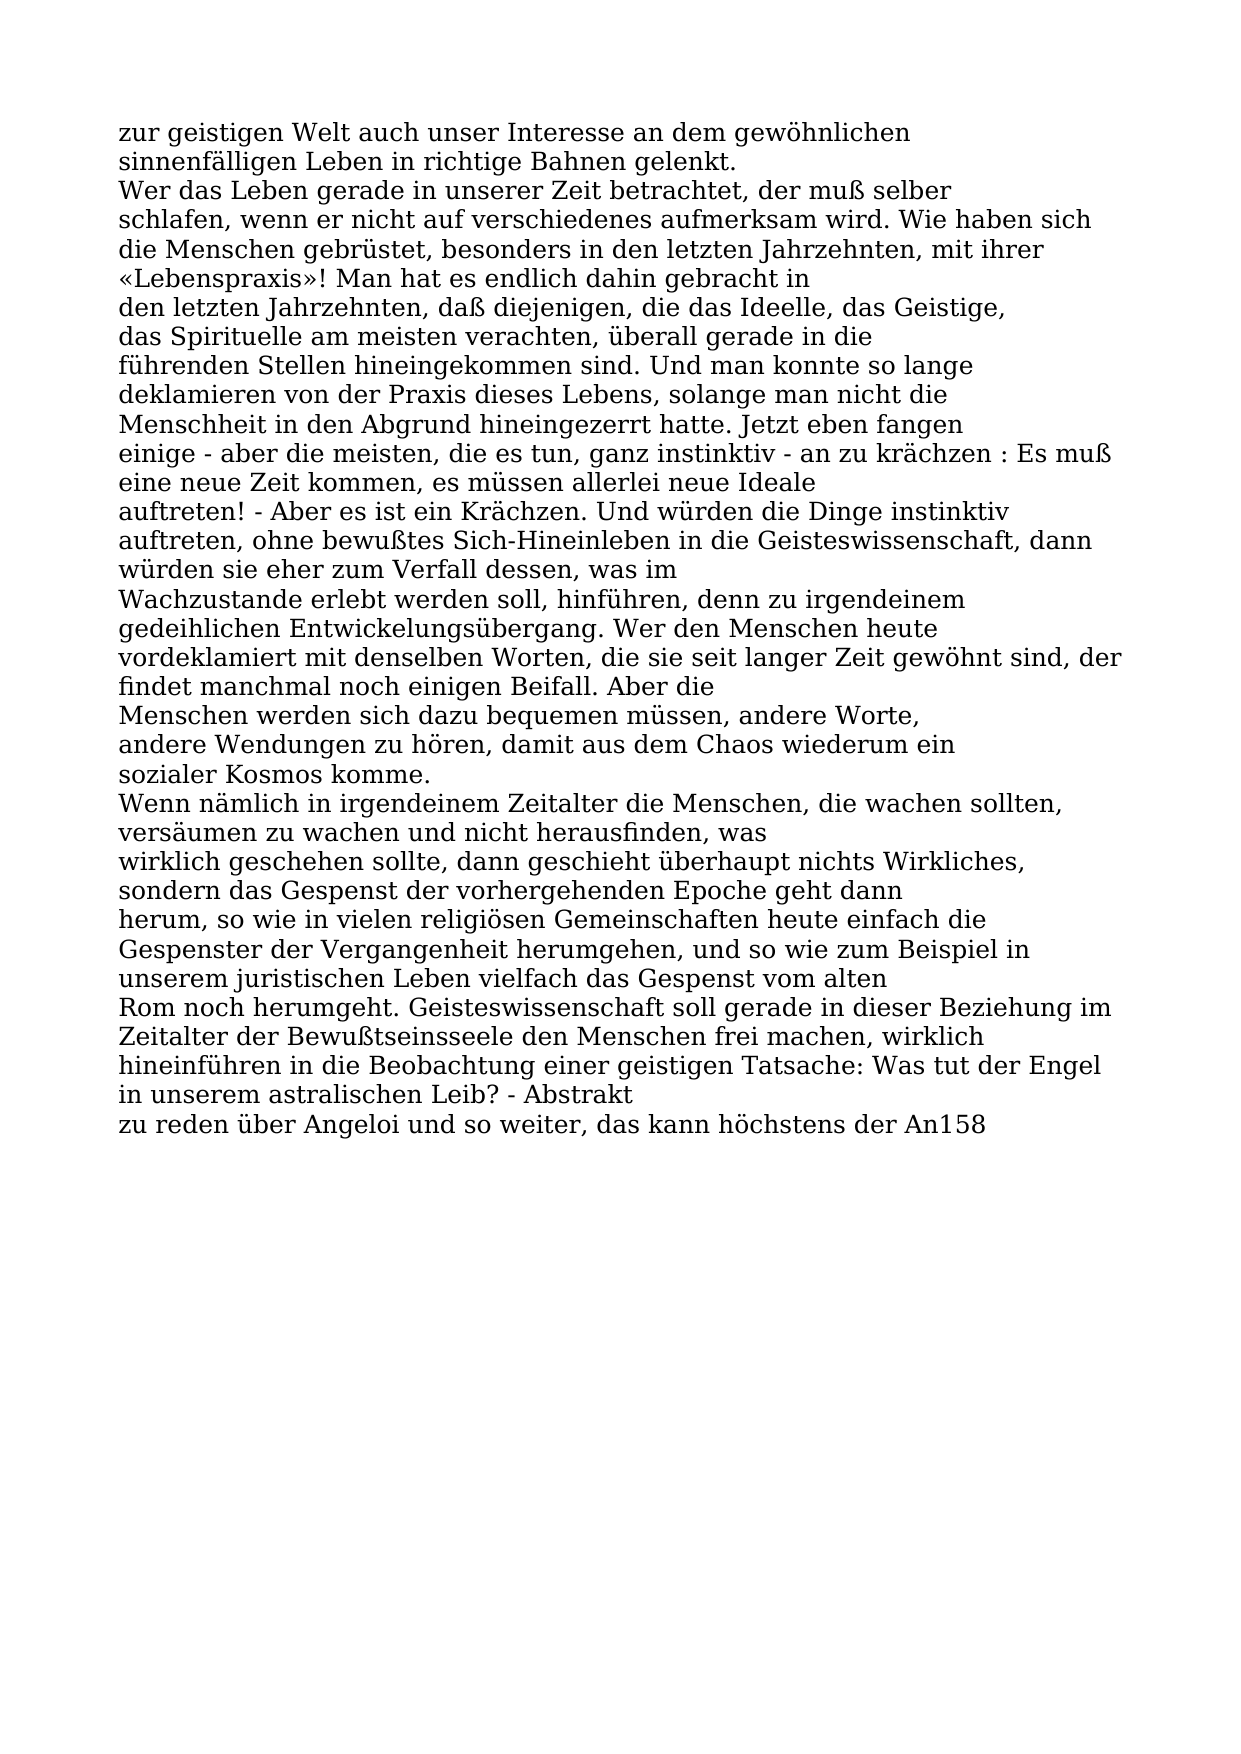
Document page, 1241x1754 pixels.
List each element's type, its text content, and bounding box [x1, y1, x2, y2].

text auftreten! - Aber es ist ein Krächzen. Und würden die Dinge instinktiv auftreten, ohne bewußtes Sich-Hineinleben in die Geisteswissenschaft, dann würden sie eher zum Verfall dessen, was im [118, 497, 1122, 585]
text führenden Stellen hineingekommen sind. Und man konnte so lange [118, 351, 1122, 381]
text schlafen, wenn er nicht auf verschiedenes aufmerksam wird. Wie haben sich die Menschen gebrüstet, besonders in den letzten Jahrzehnten, mit ihrer «Lebenspraxis»! Man hat es endlich dahin gebracht in [118, 206, 1122, 293]
text Menschen werden sich dazu bequemen müssen, andere Worte, [118, 701, 1122, 731]
text gedeihlichen Entwickelungsübergang. Wer den Menschen heute [118, 614, 1122, 643]
text einige - aber die meisten, die es tun, ganz instinktiv - an zu krächzen : Es muß eine neue Zeit kommen, es müssen allerlei neue Ideale [118, 439, 1122, 497]
text sinnenfälligen Leben in richtige Bahnen gelenkt. [118, 147, 1122, 176]
text herum, so wie in vielen religiösen Gemeinschaften heute einfach die [118, 906, 1122, 935]
text Rom noch herumgeht. Geisteswissenschaft soll gerade in dieser Beziehung im Zeitalter der Bewußtseinsseele den Menschen frei machen, wirklich hineinführen in die Beobachtung einer geistigen Tatsache: Was tut der Engel in unserem astralischen Leib? - Abstrakt [118, 993, 1122, 1110]
text Wachzustande erlebt werden soll, hinführen, denn zu irgendeinem [118, 585, 1122, 614]
text Menschheit in den Abgrund hineingezerrt hatte. Jetzt eben fangen [118, 410, 1122, 439]
text das Spirituelle am meisten verachten, überall gerade in die [118, 322, 1122, 351]
text zur geistigen Welt auch unser Interesse an dem gewöhnlichen [118, 118, 1122, 147]
text deklamieren von der Praxis dieses Lebens, solange man nicht die [118, 381, 1122, 410]
text Gespenster der Vergangenheit herumgehen, und so wie zum Beispiel in unserem juristischen Leben vielfach das Gespenst vom alten [118, 935, 1122, 993]
text Wenn nämlich in irgendeinem Zeitalter die Menschen, die wachen sollten, versäumen zu wachen und nicht herausfinden, was [118, 789, 1122, 847]
text sozialer Kosmos komme. [118, 760, 1122, 789]
text Wer das Leben gerade in unserer Zeit betrachtet, der muß selber [118, 176, 1122, 206]
text wirklich geschehen sollte, dann geschieht überhaupt nichts Wirkliches, sondern das Gespenst der vorhergehenden Epoche geht dann [118, 847, 1122, 906]
text zu reden über Angeloi und so weiter, das kann höchstens der An158 [118, 1110, 1122, 1139]
text vordeklamiert mit denselben Worten, die sie seit langer Zeit gewöhnt sind, der findet manchmal noch einigen Beifall. Aber die [118, 643, 1122, 701]
text den letzten Jahrzehnten, daß diejenigen, die das Ideelle, das Geistige, [118, 293, 1122, 322]
text andere Wendungen zu hören, damit aus dem Chaos wiederum ein [118, 731, 1122, 760]
